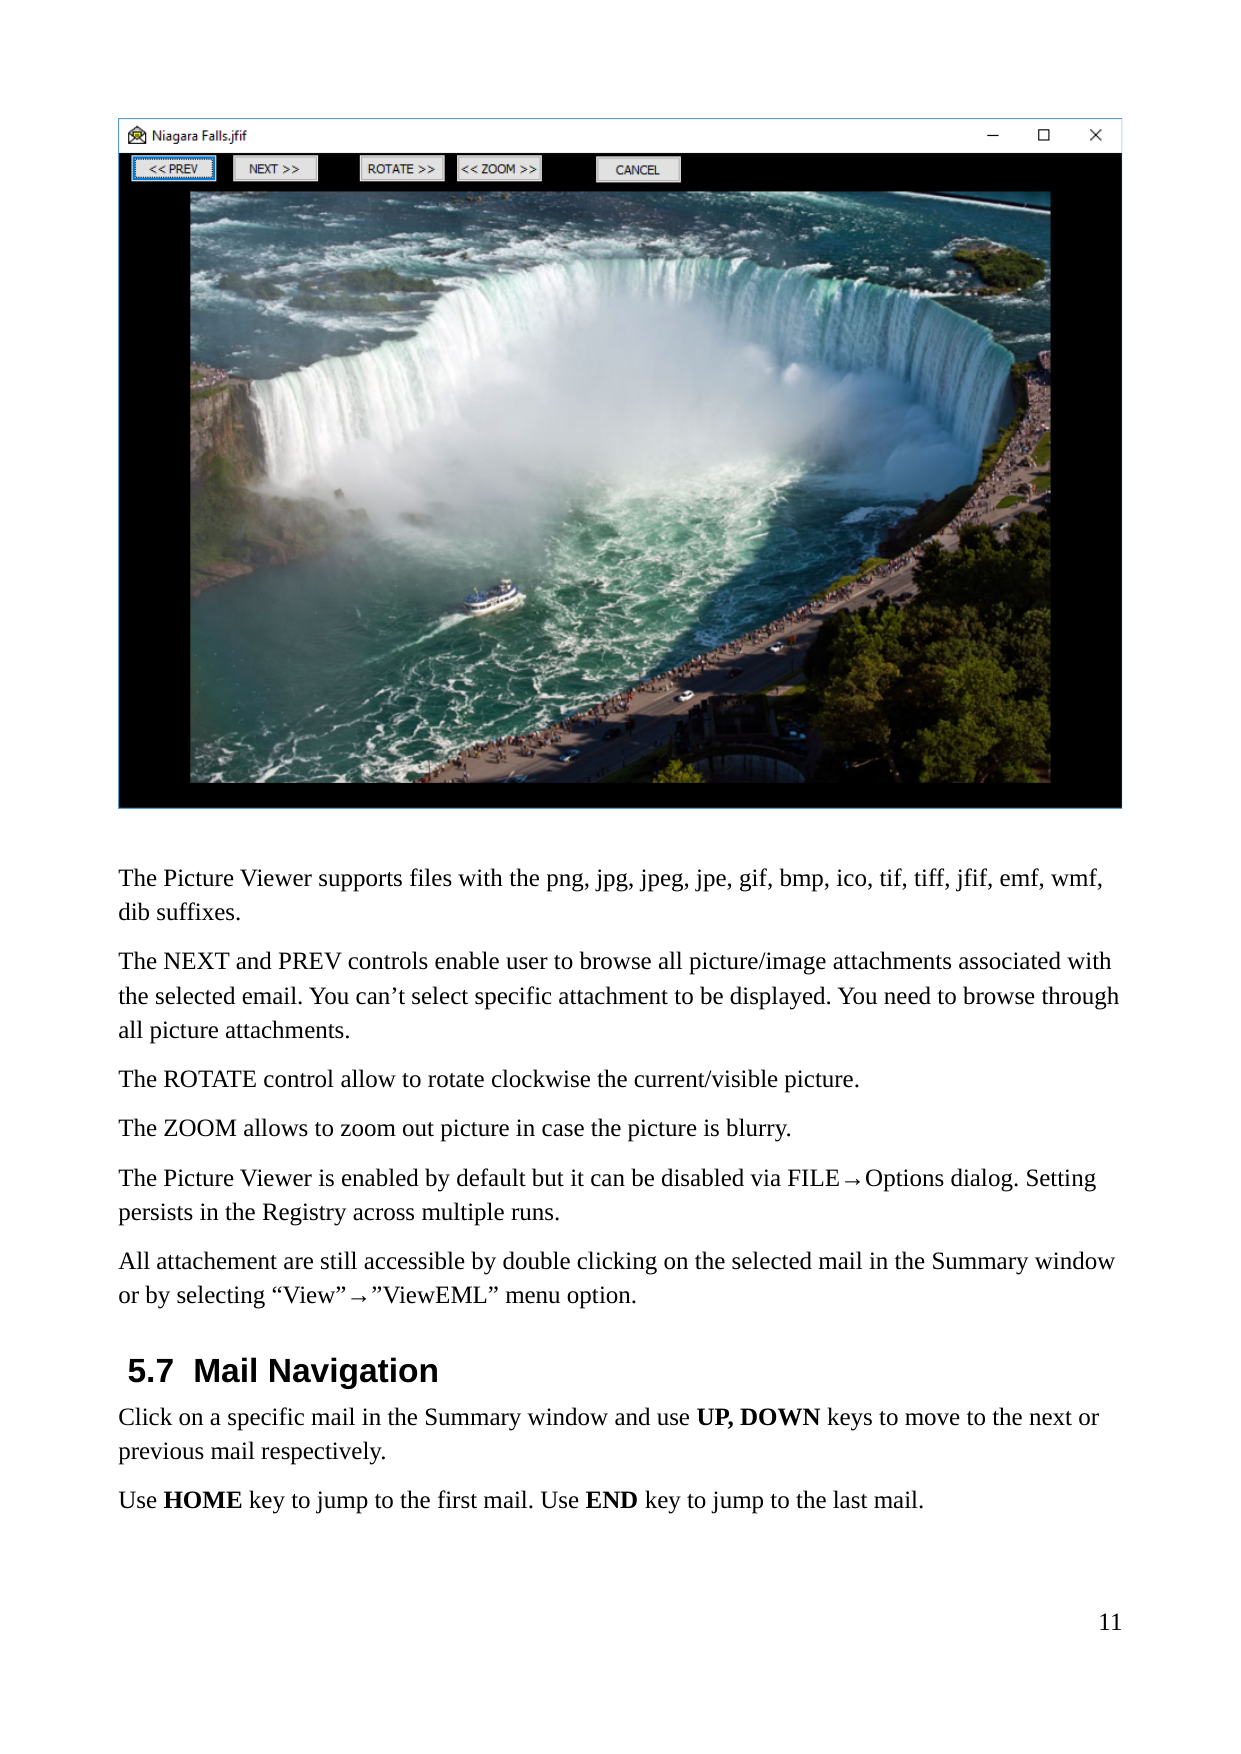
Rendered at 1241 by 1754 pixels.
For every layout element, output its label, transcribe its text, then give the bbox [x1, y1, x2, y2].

subtitle Mail Navigation [118, 1351, 1122, 1389]
picture [118, 118, 1123, 809]
text The Picture Viewer supports files with the png, jpg, jpeg, jpe, gif, bmp, ico, tif, tiff, jfif, emf, wmf, dib suffixes. [118, 863, 1122, 926]
text Click on a specific mail in the Summary window and use UP, DOWN keys to move to the next or previous mail respectively. [118, 1402, 1122, 1465]
text The ROTATE control allow to rotate clockwise the current/visible picture. [118, 1064, 1122, 1093]
text The Picture Viewer is enabled by default but it can be disabled via FILE→Options dialog. Setting persists in the Registry across multiple runs. [118, 1163, 1122, 1226]
text The ZOOM allows to zoom out picture in case the picture is blurry. [118, 1113, 1122, 1142]
text The NEXT and PREV controls enable user to browse all picture/image attachments associated with the selected email. You can’t select specific attachment to be displayed. You need to browse through all picture attachments. [118, 946, 1122, 1044]
text Use HOME key to jump to the first mail. Use END key to jump to the last mail. [118, 1485, 1122, 1514]
text All attachement are still accessible by double clicking on the selected mail in the Summary window or by selecting “View”→”ViewEML” menu option. [118, 1246, 1122, 1309]
